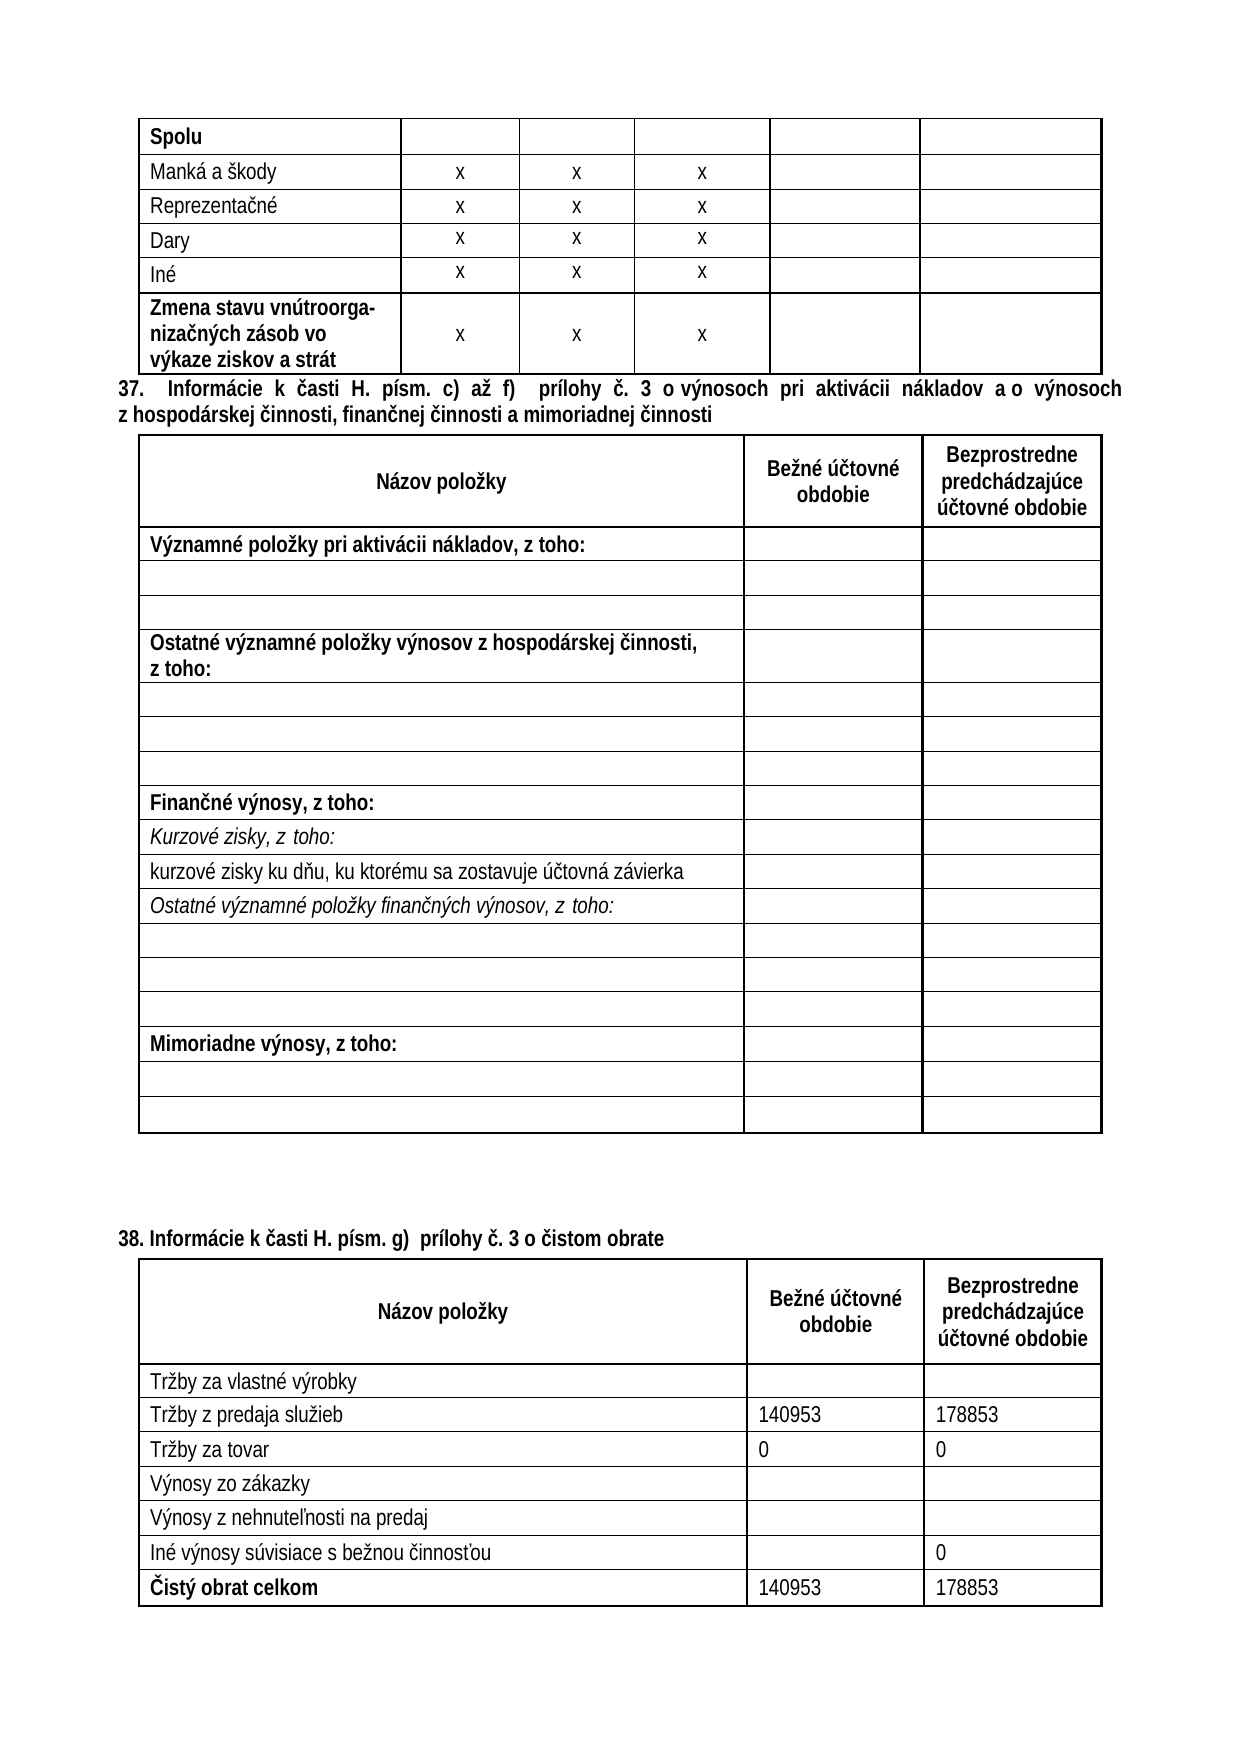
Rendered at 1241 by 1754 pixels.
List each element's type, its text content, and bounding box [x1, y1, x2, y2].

table_cell [745, 889, 921, 922]
table_cell [924, 1062, 1100, 1096]
table_cell [745, 924, 921, 957]
table_cell [635, 119, 769, 154]
table_cell kurzové zisky ku dňu, ku ktorému sa zostavuje účtovná závierka [140, 855, 743, 888]
table_cell x [402, 258, 519, 292]
table_cell [924, 630, 1100, 682]
table_cell Významné položky pri aktivácii nákladov, z toho: [140, 528, 743, 560]
table_cell Iné výnosy súvisiace s bežnou činnosťou [140, 1536, 746, 1569]
table_cell Spolu [140, 119, 400, 154]
text 37. Informácie k časti H. písm. c) až f) prílohy č. 3 o výnosoch pri aktivácii nákladov a o výnosoch z hospodárskej činnosti, finančnej činnosti a mimoriadnej činnosti [118, 375, 1122, 427]
table_cell x [520, 294, 634, 373]
table_cell [748, 1365, 923, 1397]
table_cell Kurzové zisky, z toho: [140, 820, 743, 854]
table_cell [924, 561, 1100, 594]
table_cell [924, 717, 1100, 751]
table_cell [925, 1467, 1100, 1500]
table_cell [745, 1062, 921, 1096]
table_cell [745, 1027, 921, 1061]
table_cell Mimoriadne výnosy, z toho: [140, 1027, 743, 1061]
table_cell x [402, 190, 519, 223]
table_cell [140, 992, 743, 1026]
table_cell [745, 596, 921, 629]
table_cell [921, 258, 1100, 292]
table_cell [520, 119, 634, 154]
table_cell 140953 [748, 1570, 923, 1605]
table_cell [140, 683, 743, 716]
table_cell [921, 119, 1100, 154]
table_cell [921, 294, 1100, 373]
table_cell [771, 119, 919, 154]
table_cell Reprezentačné [140, 190, 400, 223]
table_cell [745, 786, 921, 819]
table_cell [745, 752, 921, 785]
table_cell [140, 958, 743, 991]
table_cell [924, 596, 1100, 629]
table_cell Tržby z predaja služieb [140, 1398, 746, 1431]
table_cell 0 [925, 1536, 1100, 1569]
table_cell x [520, 155, 634, 188]
table_cell [924, 958, 1100, 991]
table_cell [921, 224, 1100, 257]
table_cell [924, 1027, 1100, 1061]
table_header Bezprostredne predchádzajúce účtovné obdobie [924, 436, 1100, 526]
table_cell [745, 992, 921, 1026]
table_cell [140, 1097, 743, 1132]
table_cell [924, 1097, 1100, 1132]
table_cell Výnosy zo zákazky [140, 1467, 746, 1500]
table_cell [745, 528, 921, 560]
table_cell [924, 528, 1100, 560]
table_cell [745, 820, 921, 854]
table_cell [140, 924, 743, 957]
table_cell Tržby za tovar [140, 1432, 746, 1466]
table_cell [745, 683, 921, 716]
table_cell Ostatné významné položky finančných výnosov, z toho: [140, 889, 743, 922]
text 38. Informácie k časti H. písm. g) prílohy č. 3 o čistom obrate [118, 1225, 1122, 1252]
table_cell [748, 1536, 923, 1569]
table_cell Finančné výnosy, z toho: [140, 786, 743, 819]
table_cell [925, 1501, 1100, 1534]
table_header Bezprostredne predchádzajúce účtovné obdobie [925, 1260, 1100, 1363]
table_cell Ostatné významné položky výnosov z hospodárskej činnosti, z toho: [140, 630, 743, 682]
table_cell [925, 1365, 1100, 1397]
table_cell Dary [140, 224, 400, 257]
table_cell x [635, 294, 769, 373]
table_cell [924, 855, 1100, 888]
table_cell [745, 958, 921, 991]
table_cell [402, 119, 519, 154]
table_cell Manká a škody [140, 155, 400, 188]
table_cell [140, 561, 743, 594]
table_cell [921, 190, 1100, 223]
table_cell [924, 889, 1100, 922]
table_cell [140, 717, 743, 751]
table_cell x [635, 190, 769, 223]
table_cell Tržby za vlastné výrobky [140, 1365, 746, 1397]
table_cell [921, 155, 1100, 188]
table_cell [771, 155, 919, 188]
table_cell 0 [925, 1432, 1100, 1466]
table_cell [771, 258, 919, 292]
table_cell [771, 190, 919, 223]
table_cell Výnosy z nehnuteľnosti na predaj [140, 1501, 746, 1534]
table_cell [140, 752, 743, 785]
table_cell x [520, 190, 634, 223]
table_cell Čistý obrat celkom [140, 1570, 746, 1605]
table_cell [745, 630, 921, 682]
table_cell [745, 855, 921, 888]
table_cell x [520, 224, 634, 257]
table_cell [924, 924, 1100, 957]
table_cell [924, 820, 1100, 854]
table_cell [924, 992, 1100, 1026]
table_cell Zmena stavu vnútroorga-nizačných zásob vo výkaze ziskov a strát [140, 294, 400, 373]
table_cell Iné [140, 258, 400, 292]
table_cell [748, 1501, 923, 1534]
table_header Bežné účtovné obdobie [748, 1260, 923, 1363]
table_cell x [402, 155, 519, 188]
table_cell [140, 1062, 743, 1096]
table_cell 140953 [748, 1398, 923, 1431]
table_cell x [520, 258, 634, 292]
table_cell x [402, 294, 519, 373]
table_cell 178853 [925, 1570, 1100, 1605]
table_cell x [402, 224, 519, 257]
table_header Názov položky [140, 1260, 746, 1363]
table_cell [748, 1467, 923, 1500]
table_cell [924, 752, 1100, 785]
table_cell [745, 561, 921, 594]
table_cell x [635, 155, 769, 188]
table_cell x [635, 224, 769, 257]
table_header Bežné účtovné obdobie [745, 436, 921, 526]
table_cell x [635, 258, 769, 292]
table_cell [924, 683, 1100, 716]
table_cell [771, 224, 919, 257]
table_cell [924, 786, 1100, 819]
table_cell 178853 [925, 1398, 1100, 1431]
table_header Názov položky [140, 436, 743, 526]
table_cell [771, 294, 919, 373]
table_cell [745, 1097, 921, 1132]
table_cell [140, 596, 743, 629]
table_cell [745, 717, 921, 751]
table_cell 0 [748, 1432, 923, 1466]
